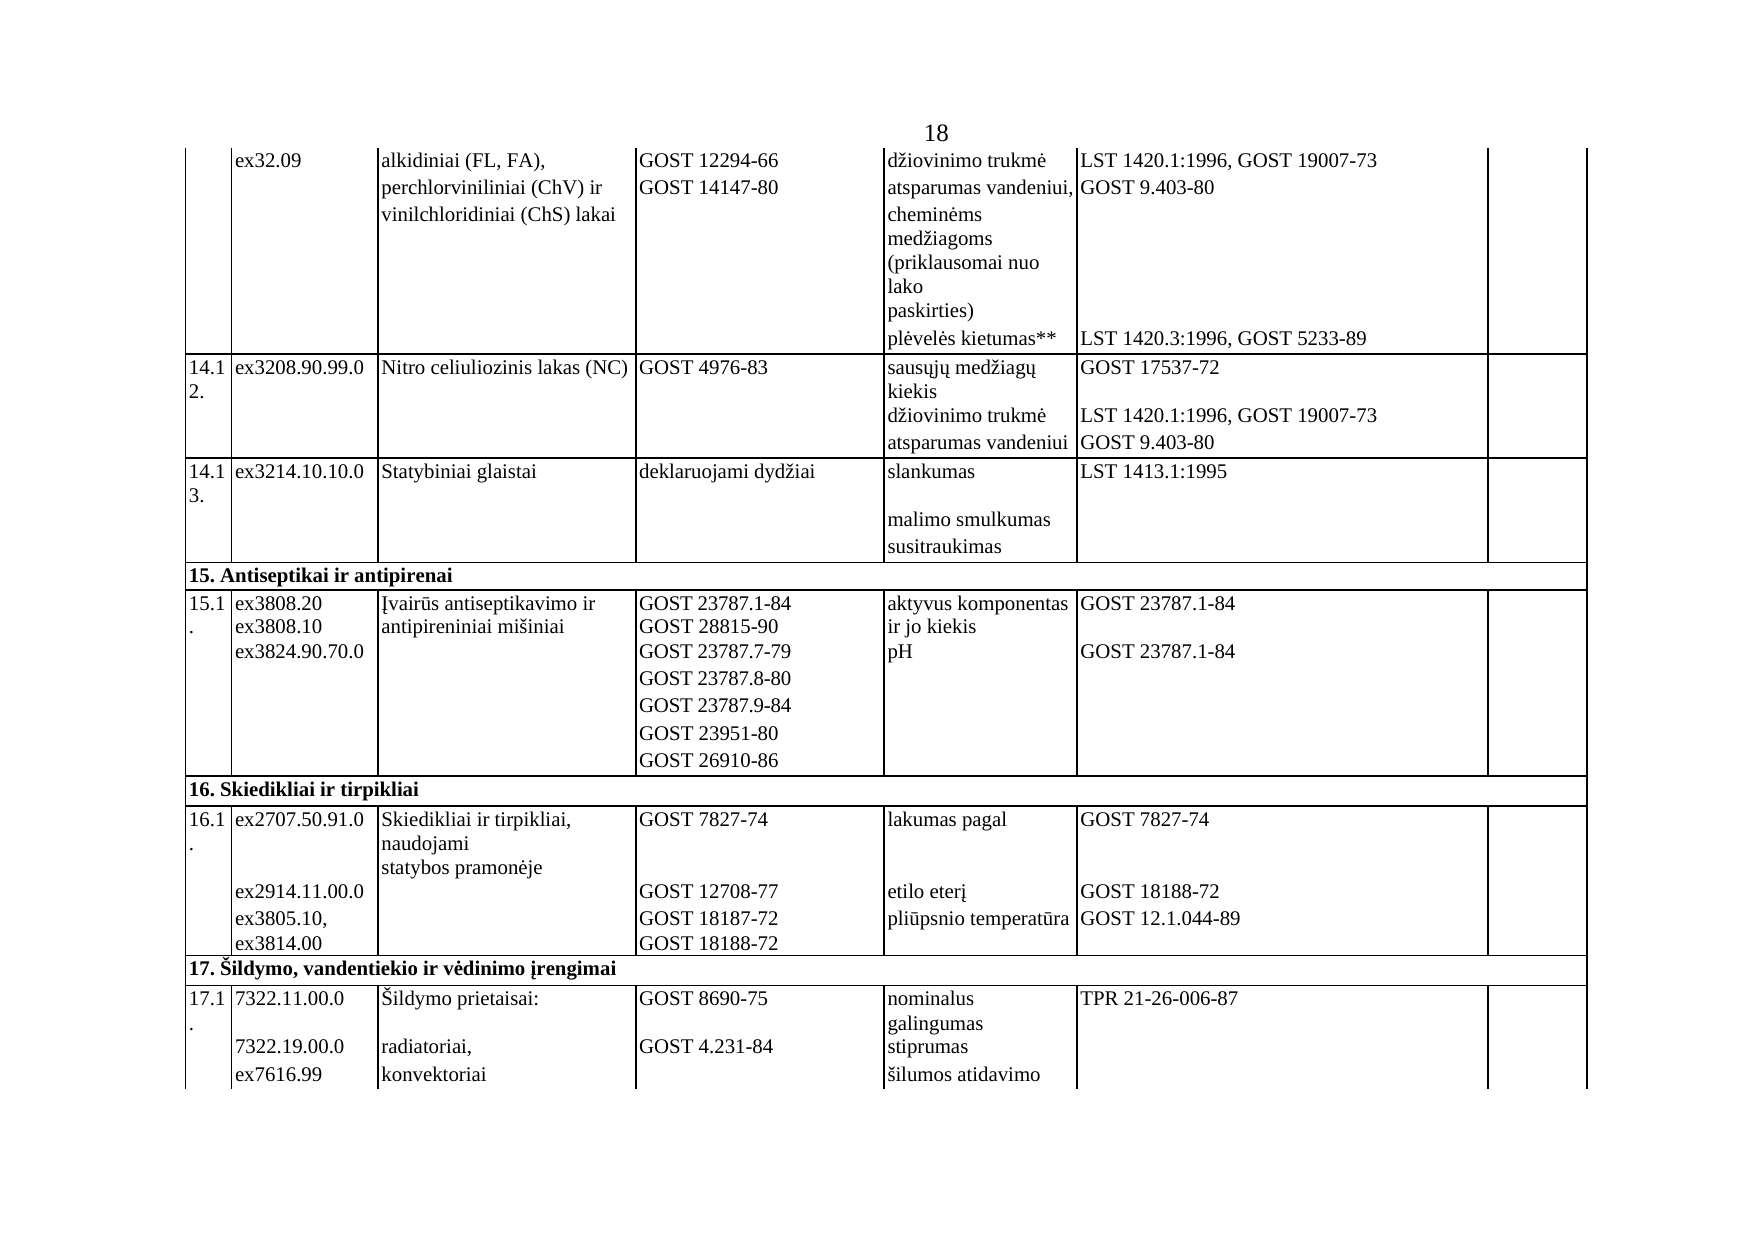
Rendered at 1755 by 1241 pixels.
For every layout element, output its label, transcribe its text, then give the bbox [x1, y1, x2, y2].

table_cell [885, 748, 1076, 775]
table_cell [177, 955, 185, 985]
table_cell [379, 906, 635, 954]
table_cell [637, 534, 883, 562]
table_cell gost 23787.7-79 [637, 639, 883, 666]
table_cell [1489, 748, 1586, 775]
table_cell [1078, 666, 1487, 693]
table_cell [1588, 720, 1595, 748]
table_cell ex2914.11.00.0 [232, 879, 377, 906]
table_cell [1078, 299, 1487, 326]
table_cell [1489, 148, 1586, 175]
table_cell [186, 430, 231, 457]
table_cell [186, 879, 231, 906]
table_cell gost 23951-80 [637, 720, 883, 748]
table_cell Įvairūs antiseptikavimo ir antipireniniai mišiniai [379, 591, 635, 638]
table_cell nominalus galingumas [885, 986, 1076, 1034]
table_cell [1588, 748, 1595, 775]
table_cell [1588, 639, 1595, 666]
table_cell gost 12294-66 [637, 148, 883, 175]
table_cell ex32.09 [232, 148, 377, 175]
table_cell cheminėms medžiagoms [885, 202, 1076, 250]
table_cell [186, 175, 231, 202]
table_cell [177, 534, 185, 562]
table_cell [1489, 1035, 1586, 1062]
table_cell ex3824.90.70.0 [232, 639, 377, 666]
table_cell [1588, 299, 1595, 326]
table_cell 15.1. [186, 591, 231, 638]
table_cell gost 9.403-80 [1078, 175, 1487, 202]
table_cell [177, 720, 185, 748]
table_cell šilumos atidavimo [885, 1062, 1076, 1089]
table_cell [1078, 720, 1487, 748]
table_cell [186, 748, 231, 775]
table_cell pliūpsnio temperatūra [885, 906, 1076, 954]
table_cell Šildymo prietaisai: [379, 986, 635, 1034]
table_cell [177, 326, 185, 353]
table_cell [1489, 430, 1586, 457]
table_cell [186, 326, 231, 353]
table_cell [885, 666, 1076, 693]
table_cell gost 23787.1-84 [1078, 639, 1487, 666]
table_cell [1588, 775, 1595, 805]
table_cell [177, 666, 185, 693]
table_cell [1588, 1035, 1595, 1062]
table_cell perchlorviniliniai (ChV) ir [379, 175, 635, 202]
table_cell [232, 720, 377, 748]
table_cell lakumas pagal [885, 807, 1076, 879]
table_cell 16.1. [186, 807, 231, 879]
table_cell [1489, 507, 1586, 534]
table_cell [1588, 202, 1595, 250]
table_cell [1489, 202, 1586, 250]
table_cell 14.13. [186, 459, 231, 507]
table_cell 17. Šildymo, vandentiekio ir vėdinimo įrengimai [186, 956, 1586, 985]
table_cell alkidiniai (FL, FA), [379, 148, 635, 175]
table_cell 15. Antiseptikai ir antipirenai [186, 563, 1586, 589]
table_cell džiovinimo trukmė [885, 403, 1076, 430]
table_cell gost 23787.1-84 gost 28815-90 [637, 591, 883, 638]
table_cell [186, 299, 231, 326]
table_cell [637, 202, 883, 250]
table_cell [232, 430, 377, 457]
table_cell gost 12.1.044-89 [1078, 906, 1487, 954]
table_cell konvektoriai [379, 1062, 635, 1089]
table_cell [232, 299, 377, 326]
table_cell slankumas [885, 459, 1076, 507]
table_cell plėvelės kietumas** [885, 326, 1076, 353]
table_cell [379, 639, 635, 666]
table_cell [1078, 693, 1487, 720]
table_cell [1489, 906, 1586, 954]
table_cell [186, 250, 231, 298]
table_cell ex3808.20 ex3808.10 [232, 591, 377, 638]
table_cell [1588, 457, 1595, 507]
table_cell [177, 430, 185, 457]
table_cell [379, 879, 635, 906]
table_cell [1489, 250, 1586, 298]
table_cell [232, 693, 377, 720]
table_cell [177, 748, 185, 775]
table_cell [1489, 403, 1586, 430]
table_cell etilo eterį [885, 879, 1076, 906]
table_cell sausųjų medžiagų kiekis [885, 355, 1076, 403]
table_cell [177, 250, 185, 298]
table_cell [1588, 906, 1595, 954]
table_cell atsparumas vandeniui, [885, 175, 1076, 202]
table_cell [177, 148, 185, 175]
table_cell [379, 507, 635, 534]
table_cell [1588, 534, 1595, 562]
table_cell (priklausomai nuo lako [885, 250, 1076, 298]
table_cell [1588, 326, 1595, 353]
table_cell [232, 666, 377, 693]
table_cell ex2707.50.91.0 [232, 807, 377, 879]
table_cell [637, 326, 883, 353]
table_cell [186, 202, 231, 250]
table_cell 14.12. [186, 355, 231, 403]
table_cell džiovinimo trukmė [885, 148, 1076, 175]
table_cell [1588, 879, 1595, 906]
table_cell [379, 693, 635, 720]
table_cell [232, 175, 377, 202]
table_cell [232, 748, 377, 775]
table_cell [186, 639, 231, 666]
table_cell [177, 985, 185, 1034]
table_cell [1078, 534, 1487, 562]
table_cell [885, 693, 1076, 720]
table_cell [186, 507, 231, 534]
table_cell lst 1420.1:1996, gost 19007-73 [1078, 148, 1487, 175]
table_cell [186, 666, 231, 693]
table_cell pH [885, 639, 1076, 666]
table_cell [177, 906, 185, 954]
table_cell [1588, 1062, 1595, 1089]
table_cell [1078, 1035, 1487, 1062]
table_cell [1489, 666, 1586, 693]
table_cell [1588, 353, 1595, 403]
table_cell [637, 507, 883, 534]
table_cell [177, 299, 185, 326]
table_cell [177, 775, 185, 805]
table_cell [177, 457, 185, 507]
table_cell [186, 534, 231, 562]
table_cell [177, 507, 185, 534]
table_cell [1588, 250, 1595, 298]
table_cell Nitro celiuliozinis lakas (NC) [379, 355, 635, 403]
table_cell [1078, 250, 1487, 298]
table_cell [1489, 693, 1586, 720]
table_cell [177, 693, 185, 720]
table_cell [1078, 1062, 1487, 1089]
table_cell [232, 507, 377, 534]
table_cell stiprumas [885, 1035, 1076, 1062]
table_cell [379, 720, 635, 748]
table_cell gost 17537-72 [1078, 355, 1487, 403]
table_cell gost 7827-74 [1078, 807, 1487, 879]
table_cell 7322.19.00.0 [232, 1035, 377, 1062]
table_cell ex3214.10.10.0 [232, 459, 377, 507]
table_cell [232, 202, 377, 250]
table_cell paskirties) [885, 299, 1076, 326]
table_cell [1588, 693, 1595, 720]
table_cell [177, 805, 185, 879]
table_cell gost 23787.9-84 [637, 693, 883, 720]
table_cell [1588, 955, 1595, 985]
table_cell gost 4976-83 [637, 355, 883, 403]
table_cell [177, 589, 185, 638]
table_cell deklaruojami dydžiai [637, 459, 883, 507]
table_cell [1489, 355, 1586, 403]
table_cell Skiedikliai ir tirpikliai, naudojami statybos pramonėje [379, 807, 635, 879]
table_cell [379, 430, 635, 457]
table_cell [1489, 326, 1586, 353]
table_cell [232, 326, 377, 353]
table_cell susitraukimas [885, 534, 1076, 562]
table_cell [177, 202, 185, 250]
table_cell [177, 403, 185, 430]
table_cell [186, 693, 231, 720]
table_cell LST 1420.3:1996, GOST 5233-89 [1078, 326, 1487, 353]
table_cell [186, 148, 231, 175]
table_cell [637, 299, 883, 326]
table_cell [1489, 720, 1586, 748]
table_cell gost 14147-80 [637, 175, 883, 202]
table_cell lst 1420.1:1996, gost 19007-73 [1078, 403, 1487, 430]
table_cell [232, 250, 377, 298]
table_cell [232, 534, 377, 562]
table_cell [177, 639, 185, 666]
table_cell gost 7827-74 [637, 807, 883, 879]
table_cell gost 18188-72 [1078, 879, 1487, 906]
table_cell gost 26910-86 [637, 748, 883, 775]
table_cell [1588, 666, 1595, 693]
table_cell [379, 403, 635, 430]
table_cell [1489, 534, 1586, 562]
table_cell [1489, 299, 1586, 326]
table_cell radiatoriai, [379, 1035, 635, 1062]
table_cell gost 12708-77 [637, 879, 883, 906]
table_cell [1078, 507, 1487, 534]
table_cell [379, 534, 635, 562]
table_cell [177, 353, 185, 403]
table_cell [1588, 589, 1595, 638]
table_cell [1588, 148, 1595, 175]
table_cell [637, 250, 883, 298]
table_cell [1588, 805, 1595, 879]
table_cell [379, 666, 635, 693]
table_cell [637, 403, 883, 430]
table_cell tpr 21-26-006-87 [1078, 986, 1487, 1034]
table_cell [637, 1062, 883, 1089]
table_cell [177, 879, 185, 906]
table_cell gost 23787.8-80 [637, 666, 883, 693]
table_cell [1588, 175, 1595, 202]
table_cell [177, 175, 185, 202]
table_cell [1489, 879, 1586, 906]
table_cell ex3208.90.99.0 [232, 355, 377, 403]
table_cell [232, 403, 377, 430]
table_cell [186, 1035, 231, 1062]
table_cell [1489, 1062, 1586, 1089]
table_cell 7322.11.00.0 [232, 986, 377, 1034]
table_cell [379, 250, 635, 298]
table_cell ex7616.99 [232, 1062, 377, 1089]
table_cell [1588, 403, 1595, 430]
table_cell [1489, 175, 1586, 202]
table_cell [186, 720, 231, 748]
table_cell [1588, 562, 1595, 589]
table_cell [1489, 459, 1586, 507]
table_cell Statybiniai glaistai [379, 459, 635, 507]
table_cell 16. Skiedikliai ir tirpikliai [186, 777, 1586, 805]
table_cell gost 23787.1-84 [1078, 591, 1487, 638]
table_cell [379, 326, 635, 353]
table_cell [1078, 748, 1487, 775]
table_cell gost 4.231-84 [637, 1035, 883, 1062]
table_cell [186, 1062, 231, 1089]
table_cell [379, 748, 635, 775]
table_cell 17.1. [186, 986, 231, 1034]
table_cell lst 1413.1:1995 [1078, 459, 1487, 507]
table_cell [1489, 986, 1586, 1034]
table_cell [1489, 639, 1586, 666]
table_cell [885, 720, 1076, 748]
table_cell vinilchloridiniai (ChS) lakai [379, 202, 635, 250]
table_cell ex3805.10, ex3814.00 [232, 906, 377, 954]
table_cell [186, 906, 231, 954]
table_cell atsparumas vandeniui [885, 430, 1076, 457]
table_cell aktyvus komponentas ir jo kiekis [885, 591, 1076, 638]
table_cell [177, 1035, 185, 1062]
table_cell gost 8690-75 [637, 986, 883, 1034]
table_cell malimo smulkumas [885, 507, 1076, 534]
table_cell [379, 299, 635, 326]
table_cell [1078, 202, 1487, 250]
table_cell [637, 430, 883, 457]
table_cell [1489, 591, 1586, 638]
table_cell [177, 1062, 185, 1089]
table_cell [186, 403, 231, 430]
table_cell [1588, 430, 1595, 457]
table_cell gost 9.403-80 [1078, 430, 1487, 457]
table_cell [1588, 985, 1595, 1034]
table_cell gost 18187-72 gost 18188-72 [637, 906, 883, 954]
table_cell [177, 562, 185, 589]
table_cell [1588, 507, 1595, 534]
table_cell [1489, 807, 1586, 879]
